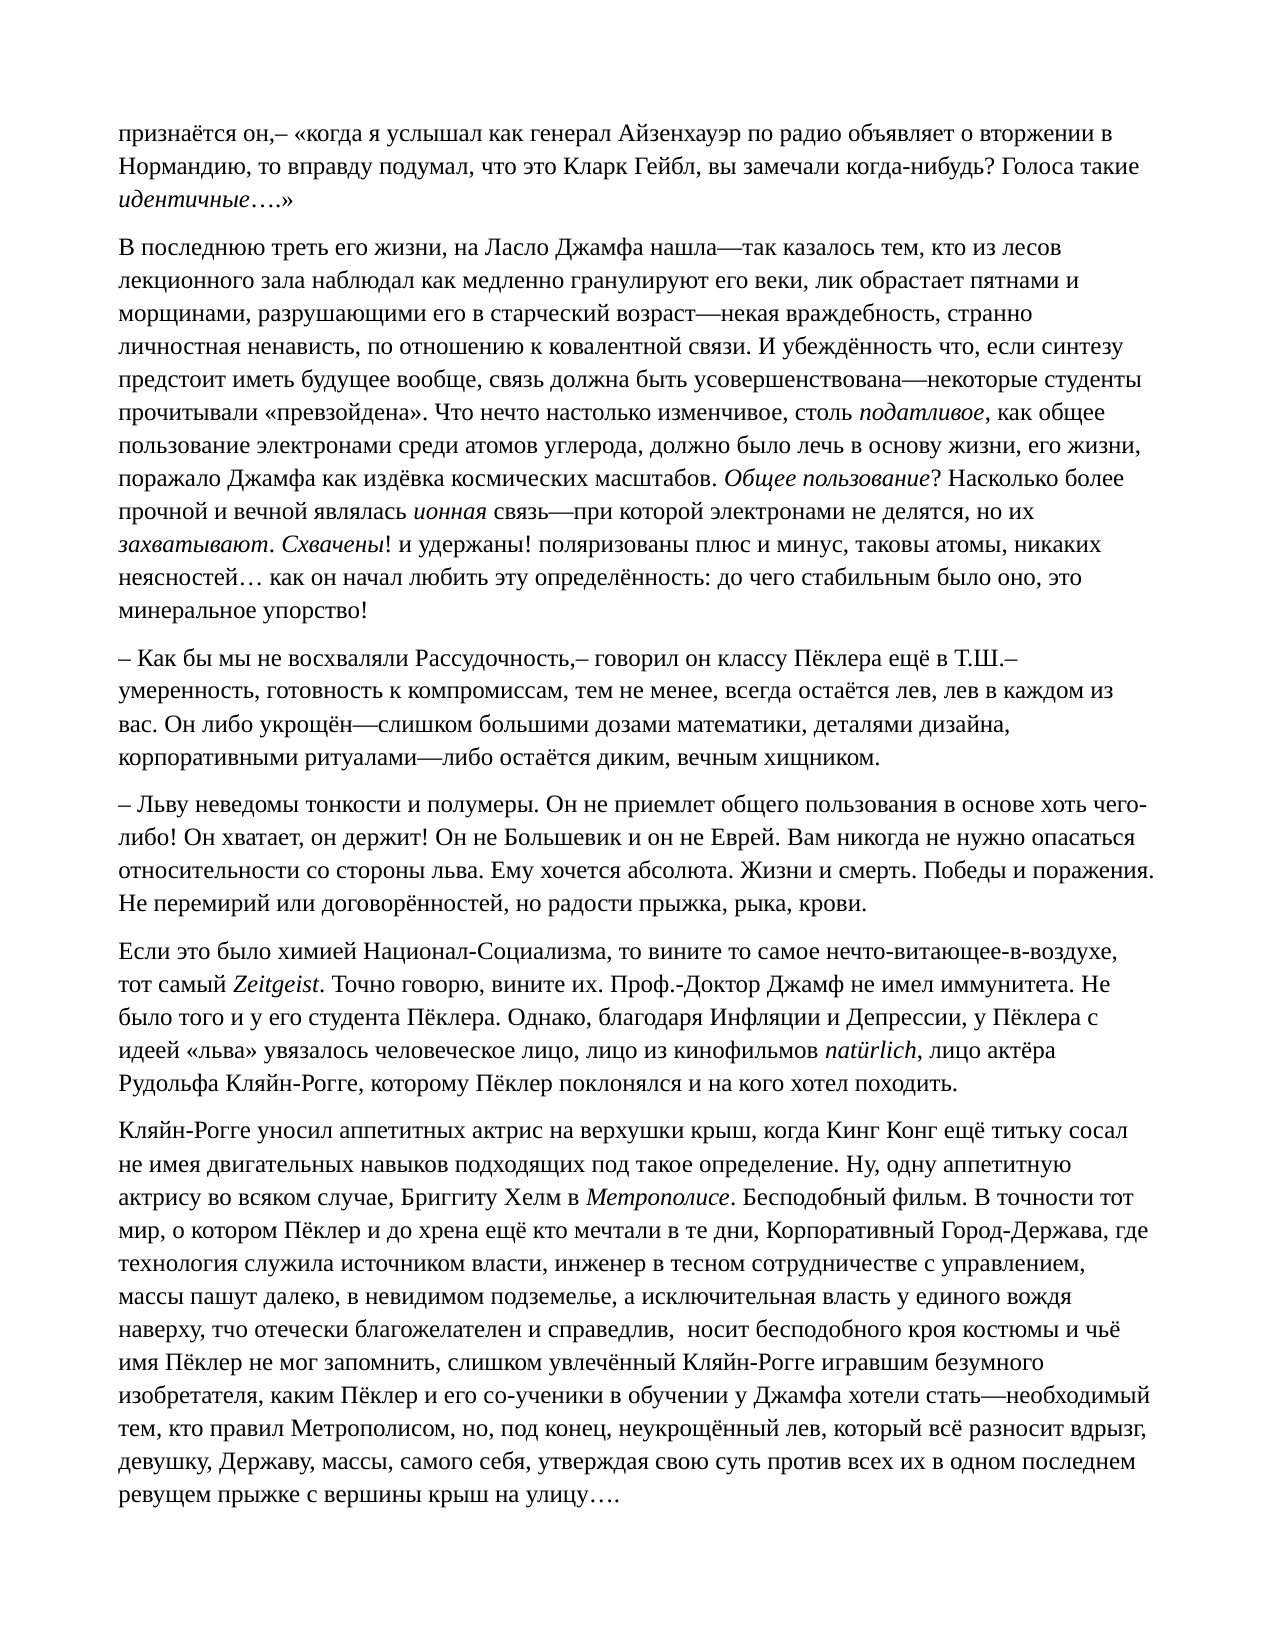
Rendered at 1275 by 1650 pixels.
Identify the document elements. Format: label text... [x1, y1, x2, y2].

text – Льву неведомы тонкости и полумеры. Он не приемлет общего пользования в основе хоть чего-либо! Он хватает, он держит! Он не Большевик и он не Еврей. Вам никогда не нужно опасаться относительности со стороны льва. Ему хочется абсолюта. Жизни и смерть. Победы и поражения. Не перемирий или договорённостей, но радости прыжка, рыка, крови. [118, 789, 1157, 917]
text В последнюю треть его жизни, на Ласло Джамфа нашла—так казалось тем, кто из лесов лекционного зала наблюдал как медленно гранулируют его веки, лик обрастает пятнами и морщинами, разрушающими его в старческий возраст—некая враждебность, странно личностная ненависть, по отношению к ковалентной связи. И убеждённость что, если синтезу предстоит иметь будущее вообще, связь должна быть усовершенствована—некоторые студенты прочитывали «превзойдена». Что нечто настолько изменчивое, столь податливое, как общее пользование электронами среди атомов углерода, должно было лечь в основу жизни, его жизни, поражало Джамфа как издёвка космических масштабов. Общее пользование? Насколько более прочной и вечной являлась ионная связь—при которой электронами не делятся, но их захватывают. Схвачены! и удержаны! поляризованы плюс и минус, таковы атомы, никаких неясностей… как он начал любить эту определённость: до чего стабильным было оно, это минеральное упорство! [118, 232, 1157, 624]
text Кляйн-Рогге уносил аппетитных актрис на верхушки крыш, когда Кинг Конг ещё титьку сосал не имея двигательных навыков подходящих под такое определение. Ну, одну аппетитную актрису во всяком случае, Бриггиту Хелм в Метрополисе. Бесподобный фильм. В точности тот мир, о котором Пёклер и до хрена ещё кто мечтали в те дни, Корпоративный Город-Держава, где технология служила источником власти, инженер в тесном сотрудничестве с управлением, массы пашут далеко, в невидимом подземелье, а исключительная власть у единого вождя наверху, тчо отечески благожелателен и справедлив, носит бесподобного кроя костюмы и чьё имя Пёклер не мог запомнить, слишком увлечённый Кляйн-Рогге игравшим безумного изобретателя, каким Пёклер и его со-ученики в обучении у Джамфа хотели стать—необходимый тем, кто правил Метрополисом, но, под конец, неукрощённый лев, который всё разносит вдрызг, девушку, Державу, массы, самого себя, утверждая свою суть против всех их в одном последнем ревущем прыжке с вершины крыш на улицу…. [118, 1116, 1157, 1508]
text – Как бы мы не восхваляли Рассудочность,– говорил он классу Пёклера ещё в Т.Ш.– умеренность, готовность к компромиссам, тем не менее, всегда остаётся лев, лев в каждом из вас. Он либо укрощён—слишком большими дозами математики, деталями дизайна, корпоративными ритуалами—либо остаётся диким, вечным хищником. [118, 643, 1157, 770]
text Если это было химией Национал-Социализма, то вините то самое нечто-витающее-в-воздухе, тот самый Zeitgeist. Точно говорю, вините их. Проф.-Доктор Джамф не имел иммунитета. Не было того и у его студента Пёклера. Однако, благодаря Инфляции и Депрессии, у Пёклера с идеей «льва» увязалось человеческое лицо, лицо из кинофильмов natürlich, лицо актёра Рудольфа Кляйн-Рогге, которому Пёклер поклонялся и на кого хотел походить. [118, 936, 1157, 1097]
text признаётся он,– «когда я услышал как генерал Айзенхауэр по радио объявляет о вторжении в Нормандию, то вправду подумал, что это Кларк Гейбл, вы замечали когда-нибудь? Голоса такие идентичные….» [118, 118, 1157, 213]
